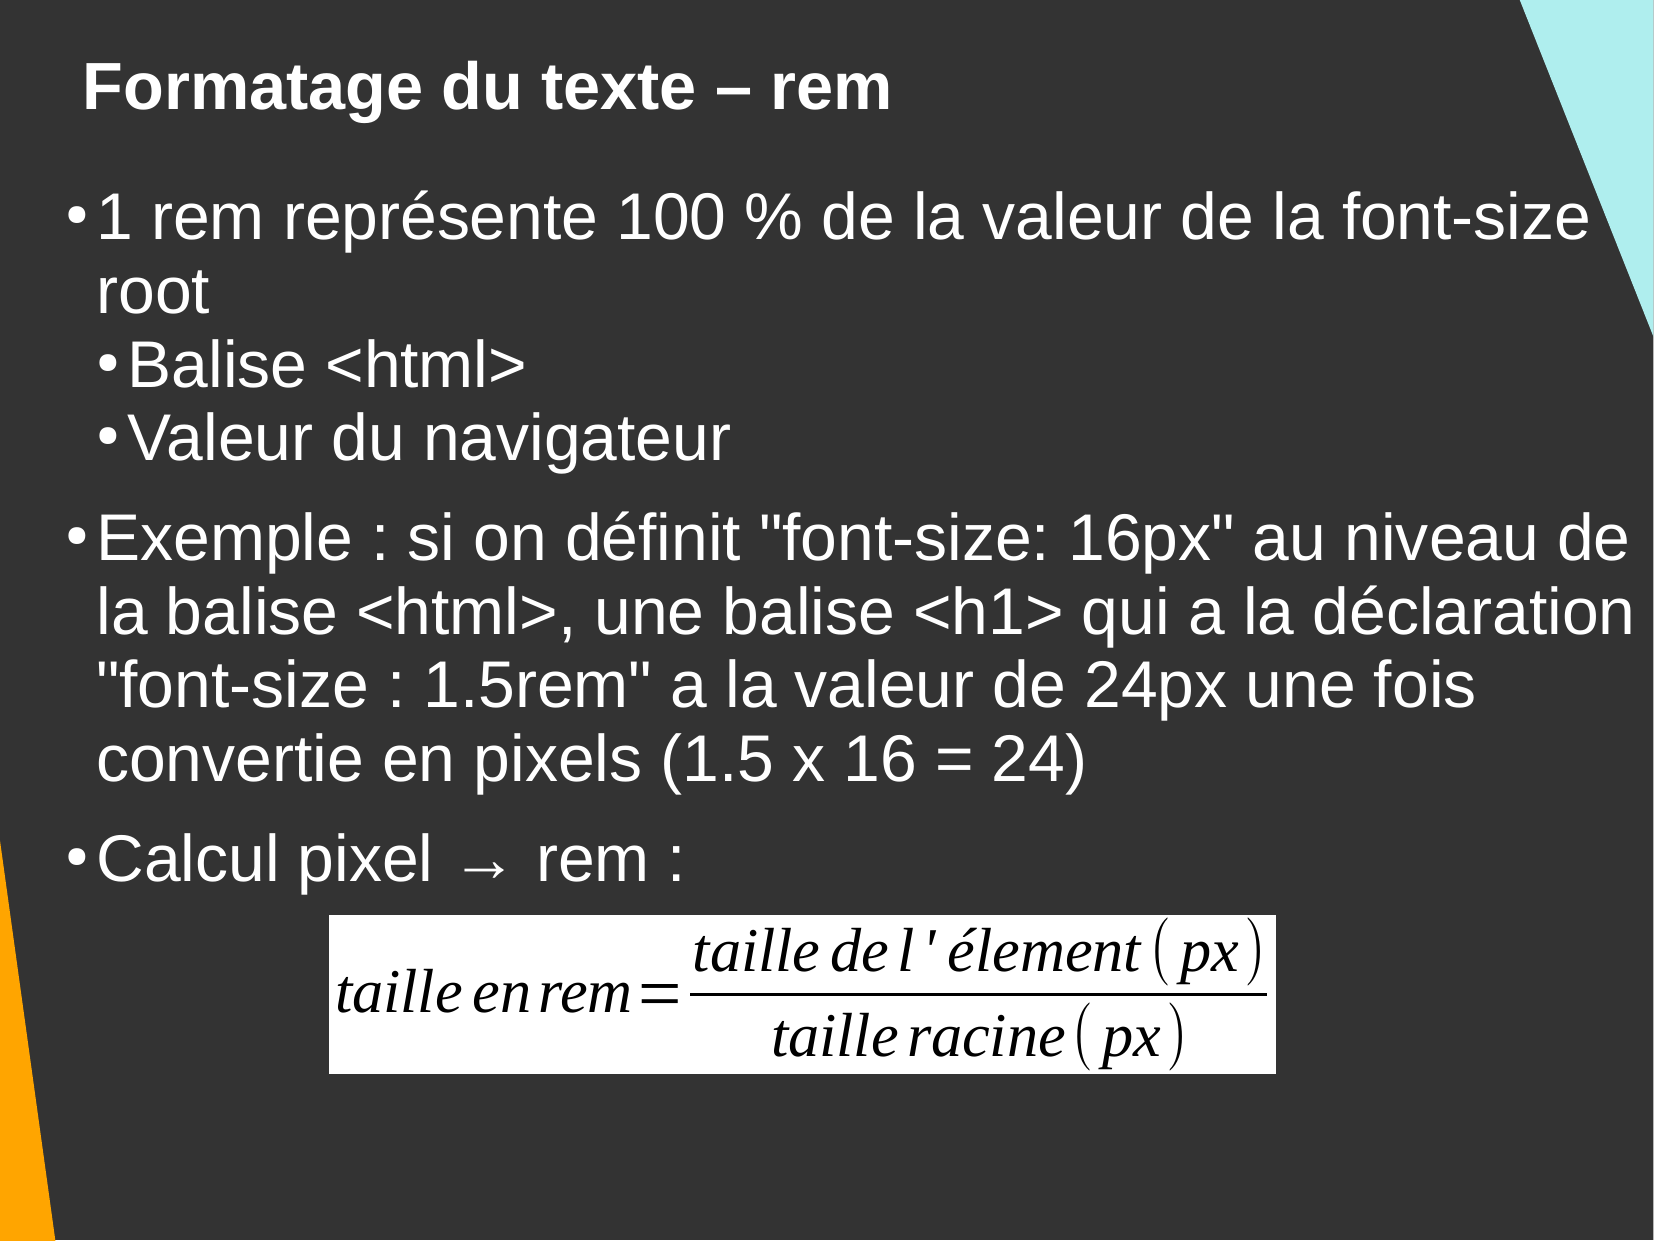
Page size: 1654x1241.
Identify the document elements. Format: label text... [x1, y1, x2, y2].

text_box [1519, 0, 1654, 339]
chart [328, 915, 1276, 1074]
subtitle 1 rem représente 100 % de la valeur de la font-size root Balise <html> Valeur du navigateur Exemple : si on définit "font-size: 16px" au niveau de la balise <html>, une balise <h1> qui a la déclaration "font-size : 1.5rem" a la valeur de 24px une fois convertie en pixels (1.5 x 16 = 24) Calcul pixel → rem : [65, 177, 1642, 898]
text_box [0, 840, 56, 1241]
title Formatage du texte – rem [82, 49, 1571, 177]
